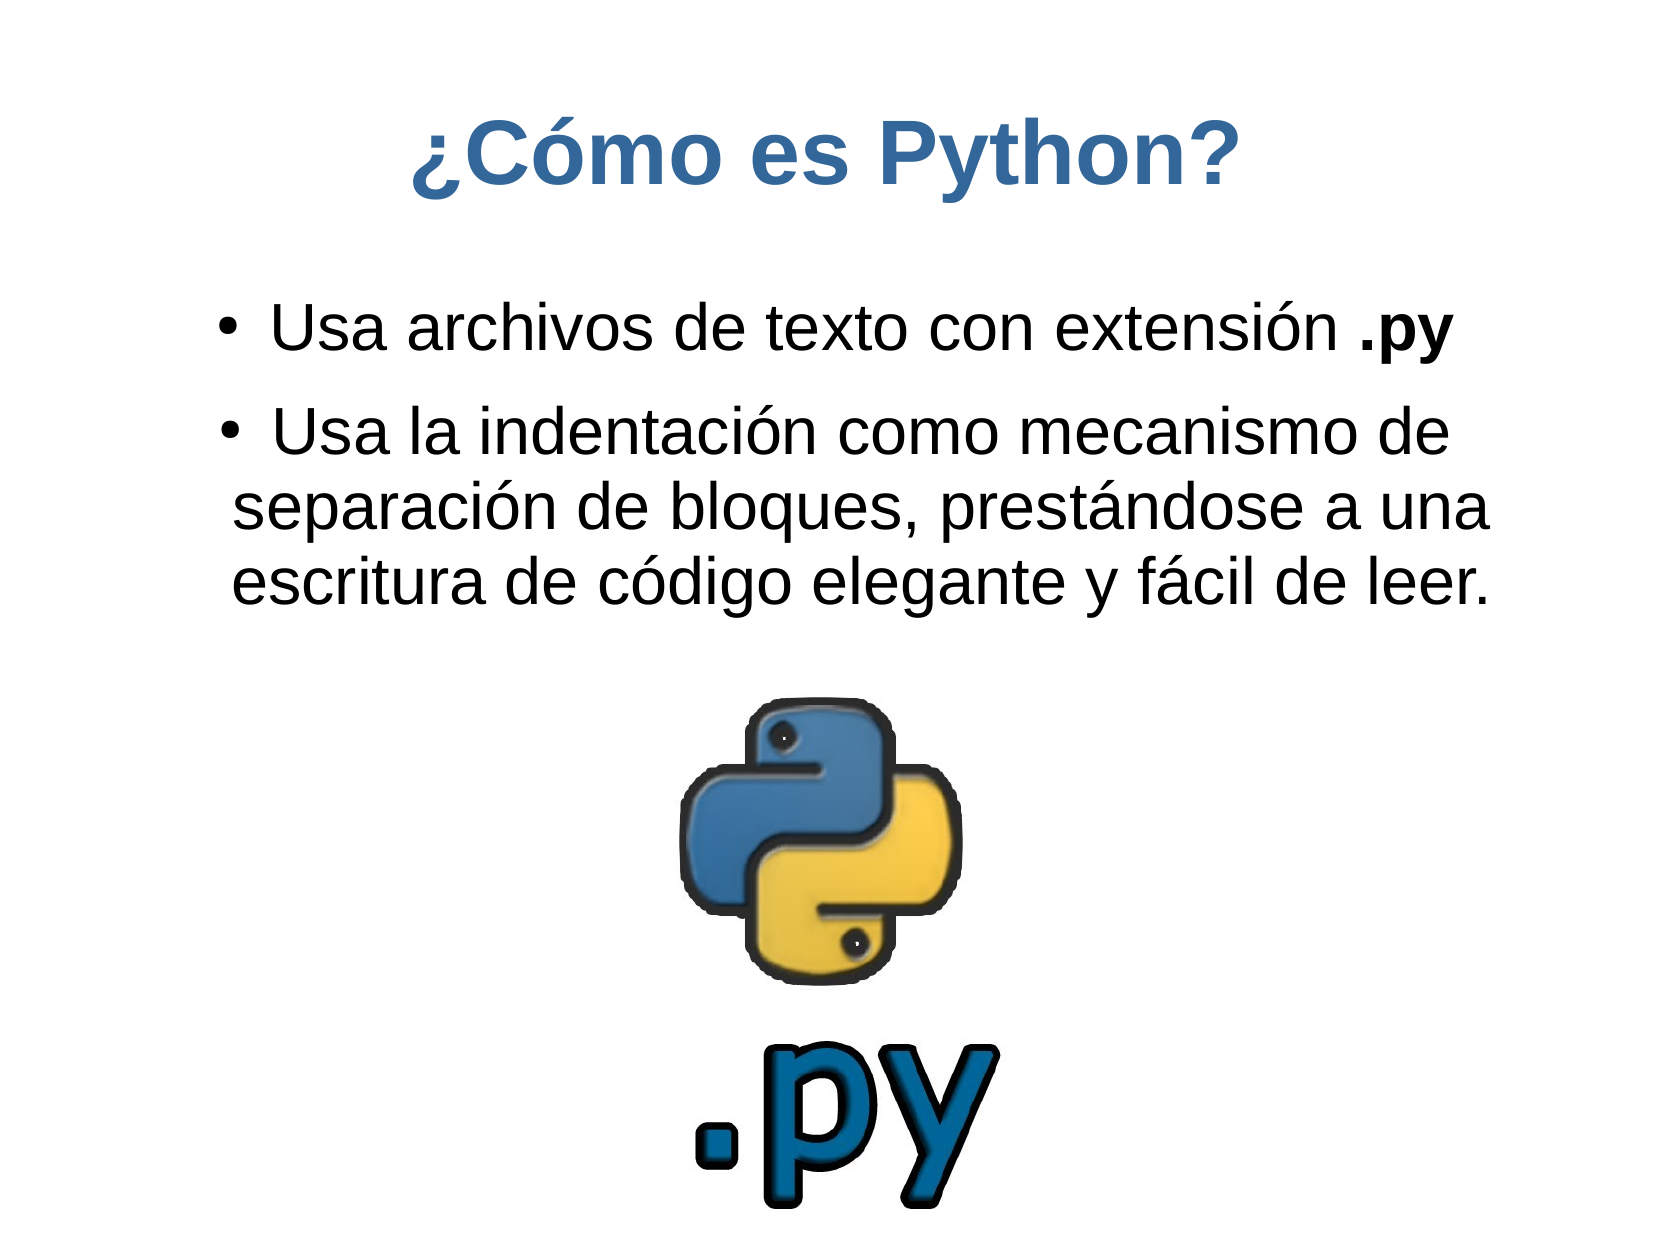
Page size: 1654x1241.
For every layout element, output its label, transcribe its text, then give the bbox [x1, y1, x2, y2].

picture [628, 630, 1051, 1216]
title ¿Cómo es Python? [82, 49, 1571, 257]
list Usa archivos de texto con extensión .py Usa la indentación como mecanismo de separación de bloques, prestándose a una escritura de código elegante y fácil de leer. [82, 290, 1571, 661]
